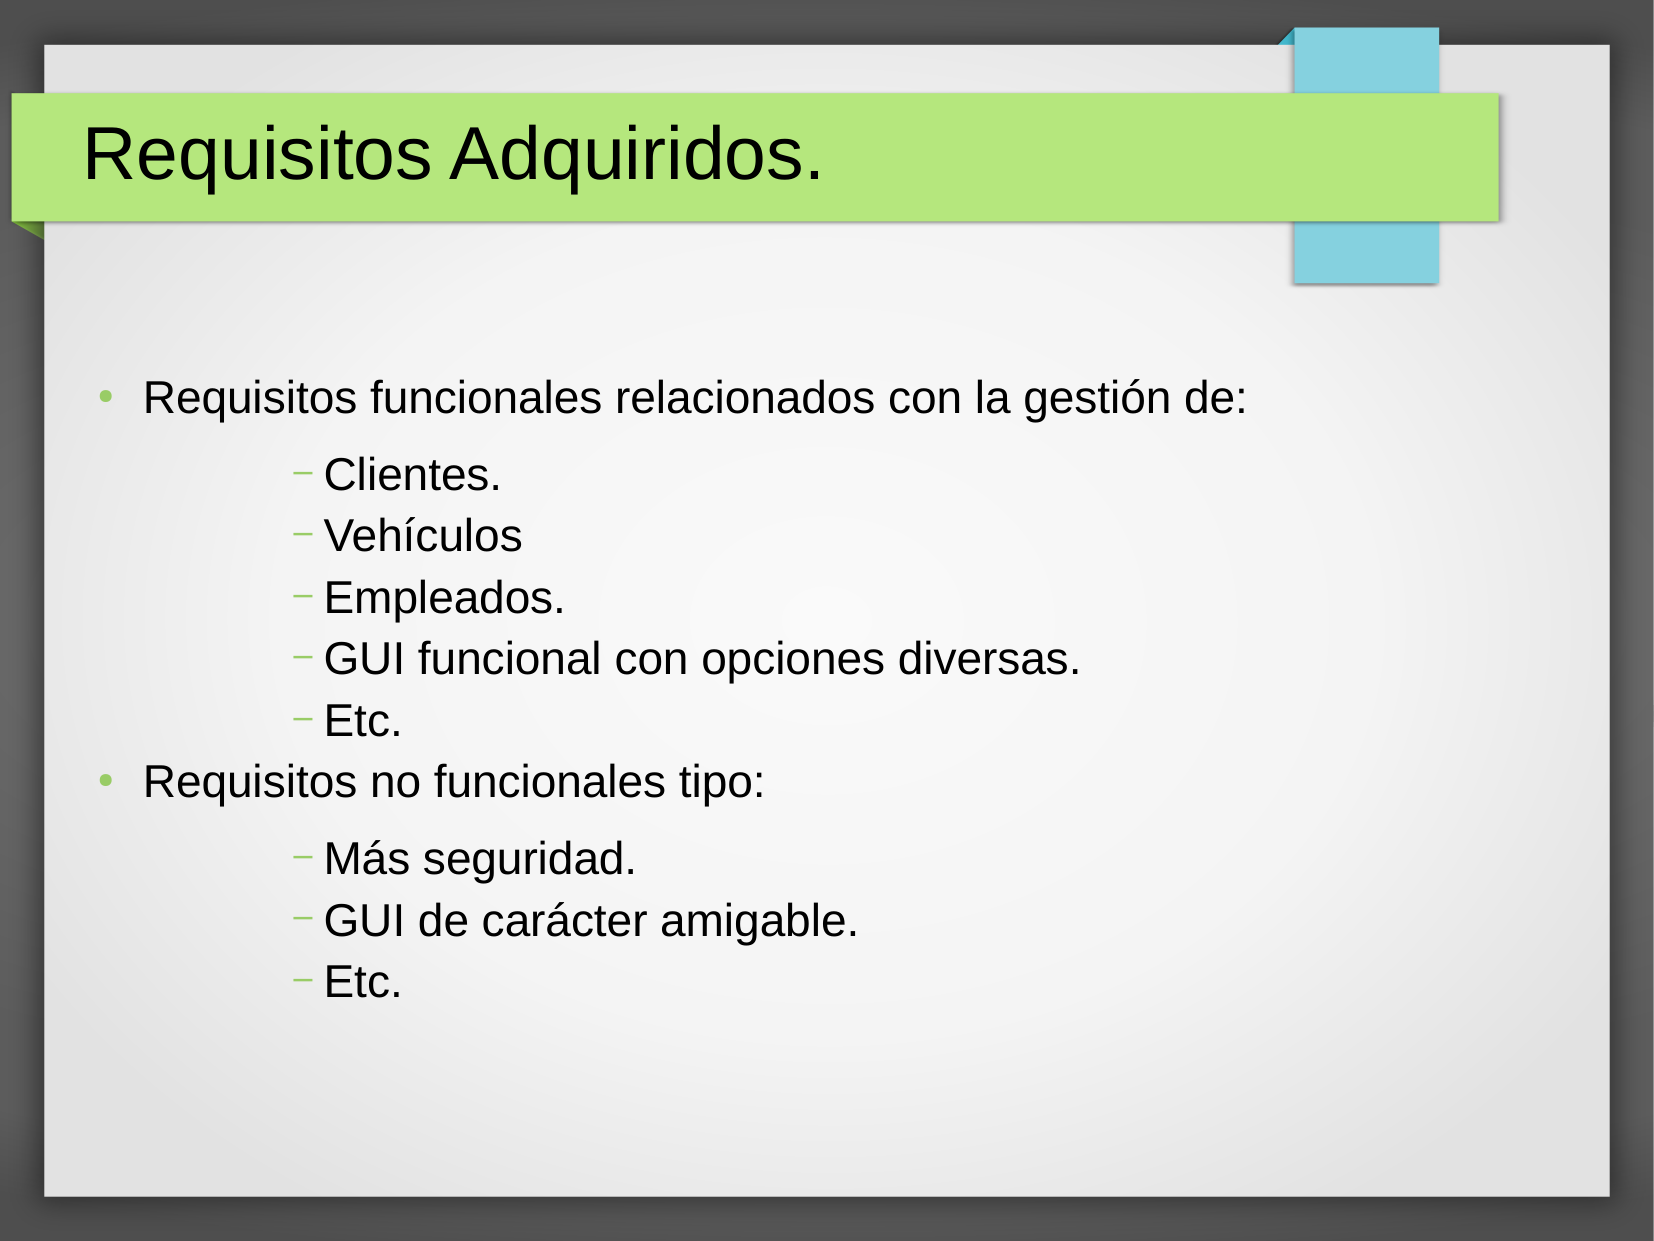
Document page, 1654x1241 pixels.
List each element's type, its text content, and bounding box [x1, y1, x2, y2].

title Requisitos Adquiridos. [82, 94, 1264, 213]
list Requisitos funcionales relacionados con la gestión de: Clientes. Vehículos Empleados. GUI funcional con opciones diversas. Etc. Requisitos no funcionales tipo: Más seguridad. GUI de carácter amigable. Etc. [82, 295, 1571, 1015]
picture [0, 0, 1654, 1241]
